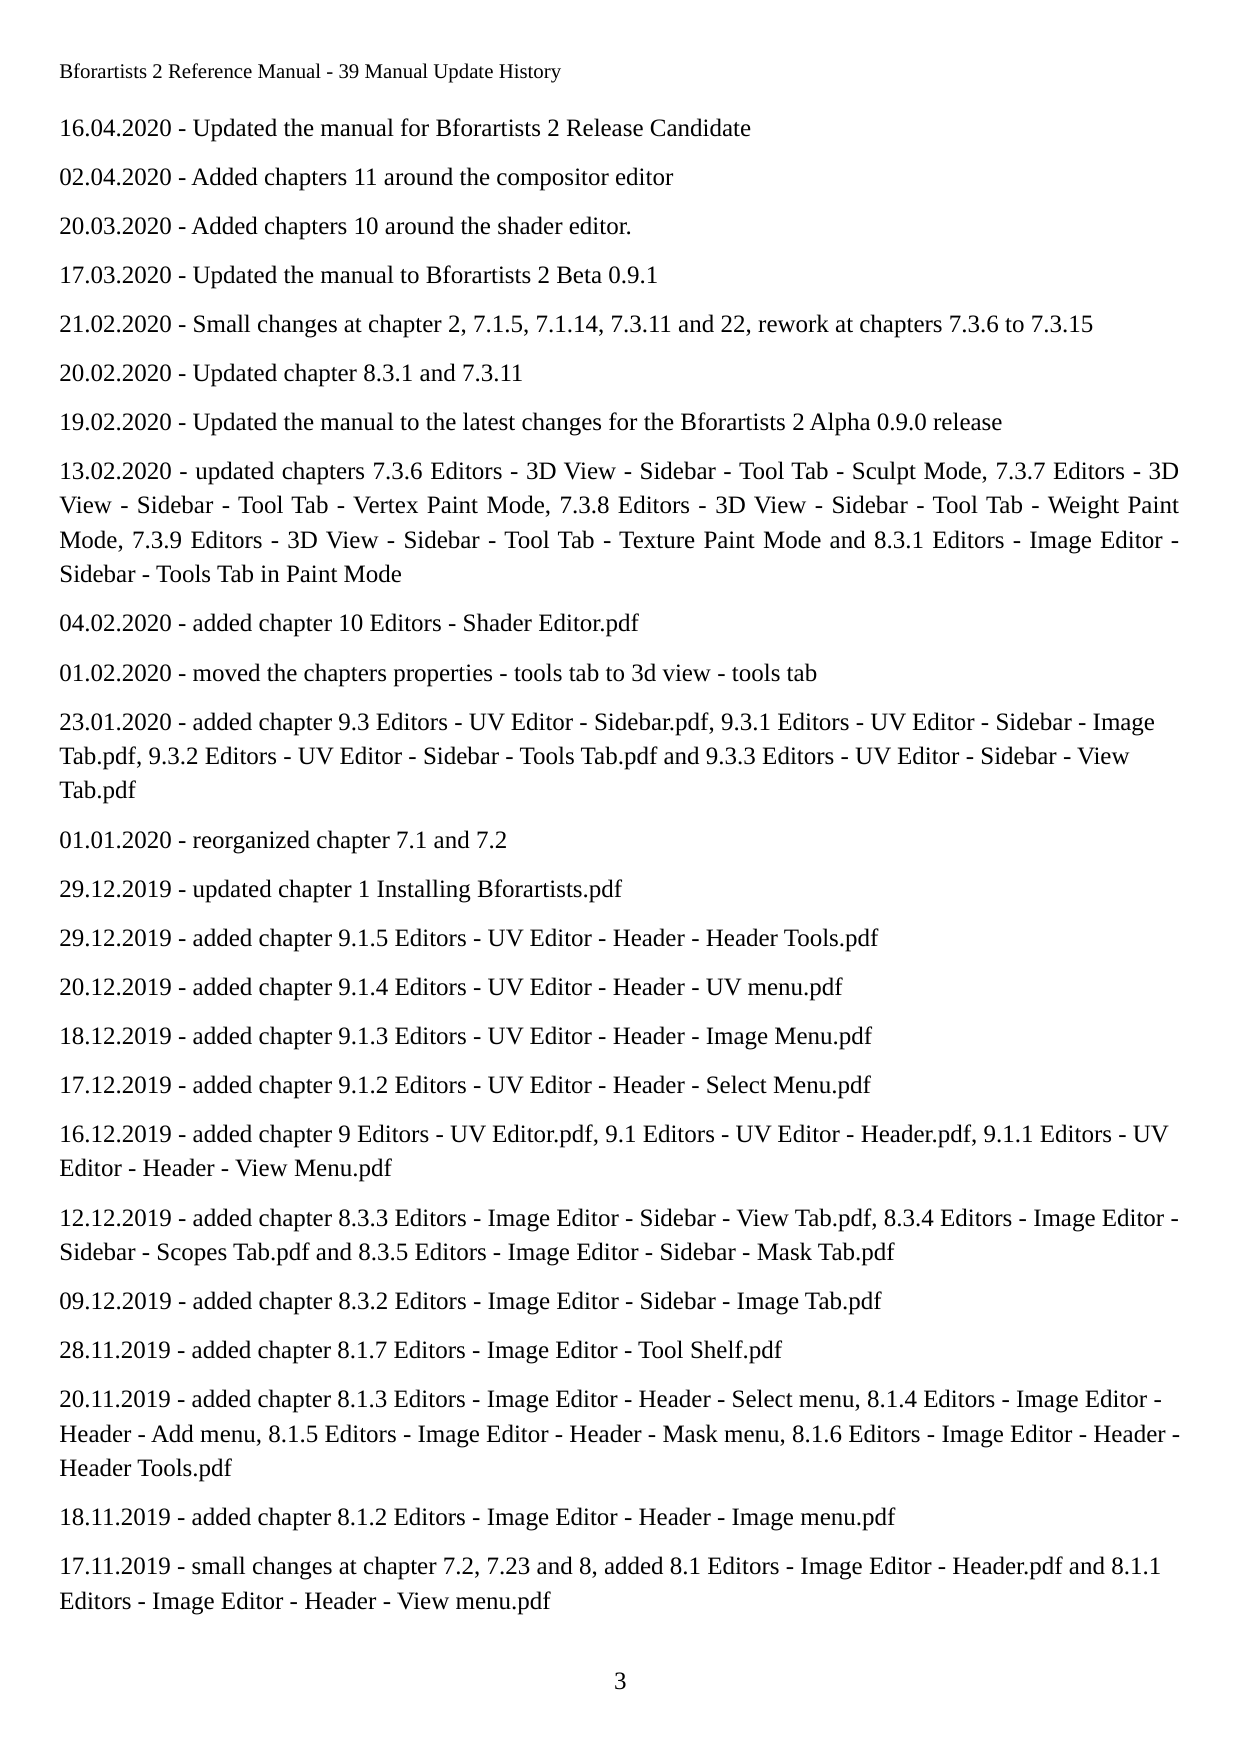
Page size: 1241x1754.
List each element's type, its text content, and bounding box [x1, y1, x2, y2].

text 02.04.2020 - Added chapters 11 around the compositor editor [59, 162, 1181, 190]
text 17.12.2019 - added chapter 9.1.2 Editors - UV Editor - Header - Select Menu.pdf [59, 1070, 1181, 1099]
text 18.12.2019 - added chapter 9.1.3 Editors - UV Editor - Header - Image Menu.pdf [59, 1021, 1181, 1050]
text 21.02.2020 - Small changes at chapter 2, 7.1.5, 7.1.14, 7.3.11 and 22, rework at chapters 7.3.6 to 7.3.15 [59, 309, 1181, 338]
text 29.12.2019 - updated chapter 1 Installing Bforartists.pdf [59, 874, 1181, 902]
text 23.01.2020 - added chapter 9.3 Editors - UV Editor - Sidebar.pdf, 9.3.1 Editors - UV Editor - Sidebar - Image Tab.pdf, 9.3.2 Editors - UV Editor - Sidebar - Tools Tab.pdf and 9.3.3 Editors - UV Editor - Sidebar - View Tab.pdf [59, 707, 1181, 804]
text 20.02.2020 - Updated chapter 8.3.1 and 7.3.11 [59, 358, 1181, 387]
text 20.12.2019 - added chapter 9.1.4 Editors - UV Editor - Header - UV menu.pdf [59, 972, 1181, 1001]
text 28.11.2019 - added chapter 8.1.7 Editors - Image Editor - Tool Shelf.pdf [59, 1335, 1181, 1364]
text 29.12.2019 - added chapter 9.1.5 Editors - UV Editor - Header - Header Tools.pdf [59, 923, 1181, 952]
text 12.12.2019 - added chapter 8.3.3 Editors - Image Editor - Sidebar - View Tab.pdf, 8.3.4 Editors - Image Editor - Sidebar - Scopes Tab.pdf and 8.3.5 Editors - Image Editor - Sidebar - Mask Tab.pdf [59, 1203, 1181, 1266]
text 16.04.2020 - Updated the manual for Bforartists 2 Release Candidate [59, 113, 1181, 141]
text 19.02.2020 - Updated the manual to the latest changes for the Bforartists 2 Alpha 0.9.0 release [59, 407, 1181, 436]
text 01.01.2020 - reorganized chapter 7.1 and 7.2 [59, 825, 1181, 853]
text 04.02.2020 - added chapter 10 Editors - Shader Editor.pdf [59, 608, 1181, 637]
text 20.03.2020 - Added chapters 10 around the shader editor. [59, 211, 1181, 239]
text 09.12.2019 - added chapter 8.3.2 Editors - Image Editor - Sidebar - Image Tab.pdf [59, 1286, 1181, 1315]
text 17.03.2020 - Updated the manual to Bforartists 2 Beta 0.9.1 [59, 260, 1181, 288]
text 18.11.2019 - added chapter 8.1.2 Editors - Image Editor - Header - Image menu.pdf [59, 1502, 1181, 1531]
text 01.02.2020 - moved the chapters properties - tools tab to 3d view - tools tab [59, 658, 1181, 686]
text 20.11.2019 - added chapter 8.1.3 Editors - Image Editor - Header - Select menu, 8.1.4 Editors - Image Editor - Header - Add menu, 8.1.5 Editors - Image Editor - Header - Mask menu, 8.1.6 Editors - Image Editor - Header - Header Tools.pdf [59, 1384, 1181, 1482]
text 17.11.2019 - small changes at chapter 7.2, 7.23 and 8, added 8.1 Editors - Image Editor - Header.pdf and 8.1.1 Editors - Image Editor - Header - View menu.pdf [59, 1551, 1181, 1614]
text 13.02.2020 - updated chapters 7.3.6 Editors - 3D View - Sidebar - Tool Tab - Sculpt Mode, 7.3.7 Editors - 3D View - Sidebar - Tool Tab - Vertex Paint Mode, 7.3.8 Editors - 3D View - Sidebar - Tool Tab - Weight Paint Mode, 7.3.9 Editors - 3D View - Sidebar - Tool Tab - Texture Paint Mode and 8.3.1 Editors - Image Editor - Sidebar - Tools Tab in Paint Mode [59, 456, 1181, 588]
text 16.12.2019 - added chapter 9 Editors - UV Editor.pdf, 9.1 Editors - UV Editor - Header.pdf, 9.1.1 Editors - UV Editor - Header - View Menu.pdf [59, 1119, 1181, 1182]
